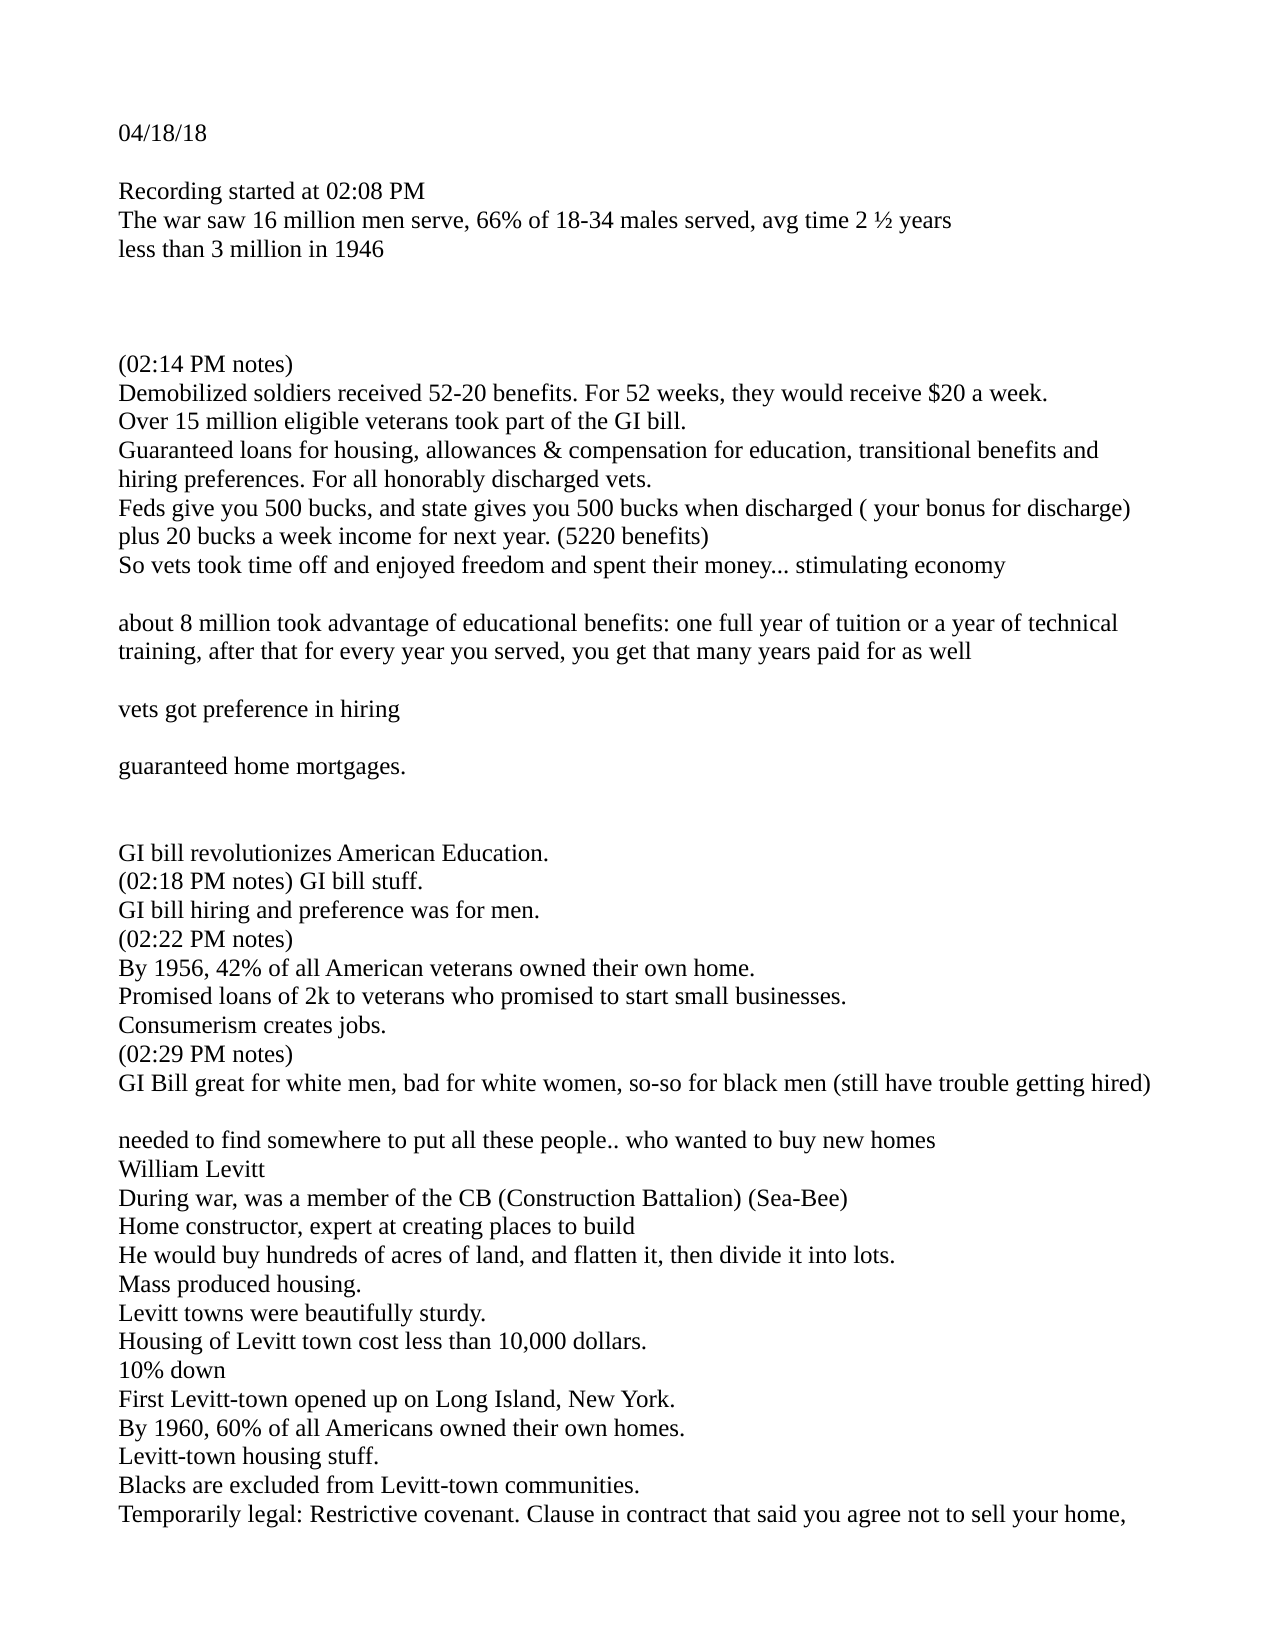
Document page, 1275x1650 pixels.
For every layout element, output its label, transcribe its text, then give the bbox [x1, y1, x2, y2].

text During war, was a member of the CB (Construction Battalion) (Sea-Bee) [118, 1183, 1157, 1211]
text Mass produced housing. [118, 1269, 1157, 1298]
text (02:14 PM notes) [118, 349, 1157, 378]
text GI Bill great for white men, bad for white women, so-so for black men (still have trouble getting hired) [118, 1068, 1157, 1096]
text Demobilized soldiers received 52-20 benefits. For 52 weeks, they would receive $20 a week. [118, 378, 1157, 406]
text Guaranteed loans for housing, allowances & compensation for education, transitional benefits and hiring preferences. For all honorably discharged vets. [118, 435, 1157, 493]
text Blacks are excluded from Levitt-town communities. [118, 1470, 1157, 1499]
text guaranteed home mortgages. [118, 751, 1157, 780]
text William Levitt [118, 1154, 1157, 1183]
text Home constructor, expert at creating places to build [118, 1211, 1157, 1240]
text GI bill revolutionizes American Education. [118, 838, 1157, 866]
text about 8 million took advantage of educational benefits: one full year of tuition or a year of technical training, after that for every year you served, you get that many years paid for as well [118, 608, 1157, 665]
text (02:22 PM notes) [118, 924, 1157, 953]
text GI bill hiring and preference was for men. [118, 895, 1157, 924]
text plus 20 bucks a week income for next year. (5220 benefits) [118, 521, 1157, 550]
text vets got preference in hiring [118, 694, 1157, 723]
text Over 15 million eligible veterans took part of the GI bill. [118, 406, 1157, 435]
text So vets took time off and enjoyed freedom and spent their money... stimulating economy [118, 550, 1157, 579]
text Housing of Levitt town cost less than 10,000 dollars. [118, 1326, 1157, 1355]
text 10% down [118, 1355, 1157, 1384]
text Recording started at 02:08 PM [118, 176, 1157, 205]
text less than 3 million in 1946 [118, 234, 1157, 263]
text Temporarily legal: Restrictive covenant. Clause in contract that said you agree not to sell your home, [118, 1499, 1157, 1528]
text First Levitt-town opened up on Long Island, New York. [118, 1384, 1157, 1413]
text He would buy hundreds of acres of land, and flatten it, then divide it into lots. [118, 1240, 1157, 1269]
text Promised loans of 2k to veterans who promised to start small businesses. [118, 981, 1157, 1010]
text (02:29 PM notes) [118, 1039, 1157, 1068]
text (02:18 PM notes) GI bill stuff. [118, 866, 1157, 895]
text Levitt towns were beautifully sturdy. [118, 1298, 1157, 1326]
text needed to find somewhere to put all these people.. who wanted to buy new homes [118, 1125, 1157, 1154]
text The war saw 16 million men serve, 66% of 18-34 males served, avg time 2 ½ years [118, 205, 1157, 234]
text By 1960, 60% of all Americans owned their own homes. [118, 1413, 1157, 1441]
text Feds give you 500 bucks, and state gives you 500 bucks when discharged ( your bonus for discharge) [118, 493, 1157, 521]
text Levitt-town housing stuff. [118, 1441, 1157, 1470]
text By 1956, 42% of all American veterans owned their own home. [118, 953, 1157, 981]
text Consumerism creates jobs. [118, 1010, 1157, 1039]
